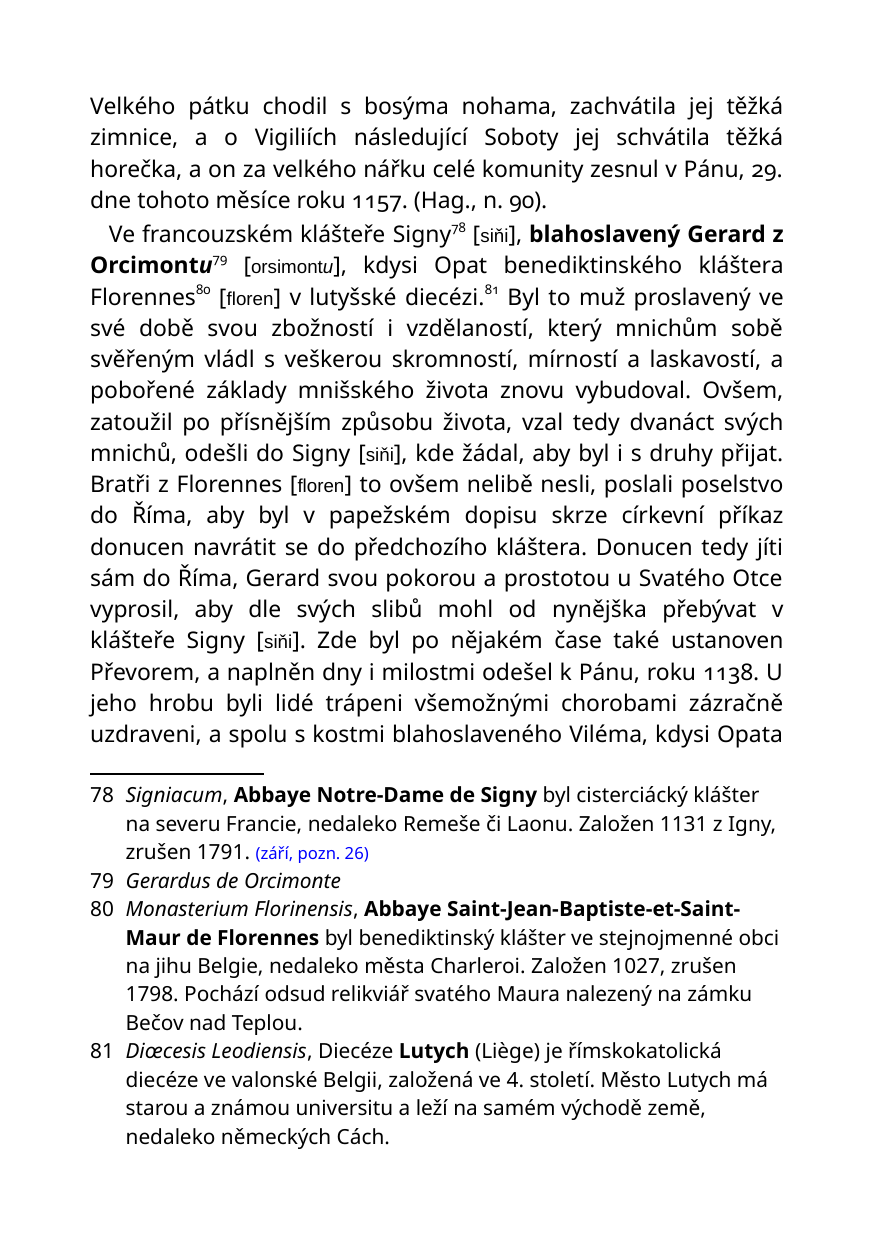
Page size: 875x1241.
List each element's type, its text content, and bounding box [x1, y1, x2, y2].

text Signiacum, Abbaye Notre-Dame de Signy byl cisterciácký klášter na severu Francie, nedaleko Remeše či Laonu. Založen 1131 z Igny, zrušen 1791. (září, pozn. 26) [90, 781, 784, 866]
text Monasterium Florinensis, Abbaye Saint-Jean-Baptiste-et-Saint-Maur de Florennes byl benediktinský klášter ve stejnojmenné obci na jihu Belgie, nedaleko města Charleroi. Založen 1027, zrušen 1798. Pochází odsud relikviář svatého Maura nalezený na zámku Bečov nad Teplou. [90, 894, 784, 1036]
text Ve francouzském klášteře Signy [siňi], blahoslavený Gerard z Orcimontu [orsimontu], kdysi Opat benediktinského kláštera Florennes [floren] v lutyšské diecézi. Byl to muž proslavený ve své době svou zbožností i vzdělaností, který mnichům sobě svěřeným vládl s veškerou skromností, mírností a laskavostí, a pobořené základy mnišského života znovu vybudoval. Ovšem, zatoužil po přísnějším způsobu života, vzal tedy dvanáct svých mnichů, odešli do Signy [siňi], kde žádal, aby byl i s druhy přijat. Bratři z Florennes [floren] to ovšem nelibě nesli, poslali poselstvo do Říma, aby byl v papežském dopisu skrze církevní příkaz donucen navrátit se do předchozího kláštera. Donucen tedy jíti sám do Říma, Gerard svou pokorou a prostotou u Svatého Otce vyprosil, aby dle svých slibů mohl od nynějška přebývat v klášteře Signy [siňi]. Zde byl po nějakém čase také ustanoven Převorem, a naplněn dny i milostmi odešel k Pánu, roku 1138. U jeho hrobu byli lidé trápeni všemožnými chorobami zázračně uzdraveni, a spolu s kostmi blahoslaveného Viléma, kdysi Opata [90, 218, 784, 749]
text Diœcesis Leodiensis, Diecéze Lutych (Liège) je římskokatolická diecéze ve valonské Belgii, založená ve 4. století. Město Lutych má starou a známou universitu a leží na samém východě země, nedaleko německých Cách. [90, 1036, 784, 1150]
text Gerardus de Orcimonte [90, 866, 784, 894]
text Velkého pátku chodil s bosýma nohama, zachvátila jej těžká zimnice, a o Vigiliích následující Soboty jej schvátila těžká horečka, a on za velkého nářku celé komunity zesnul v Pánu, 29. dne tohoto měsíce roku 1157. (Hag., n. 90). [90, 90, 784, 215]
